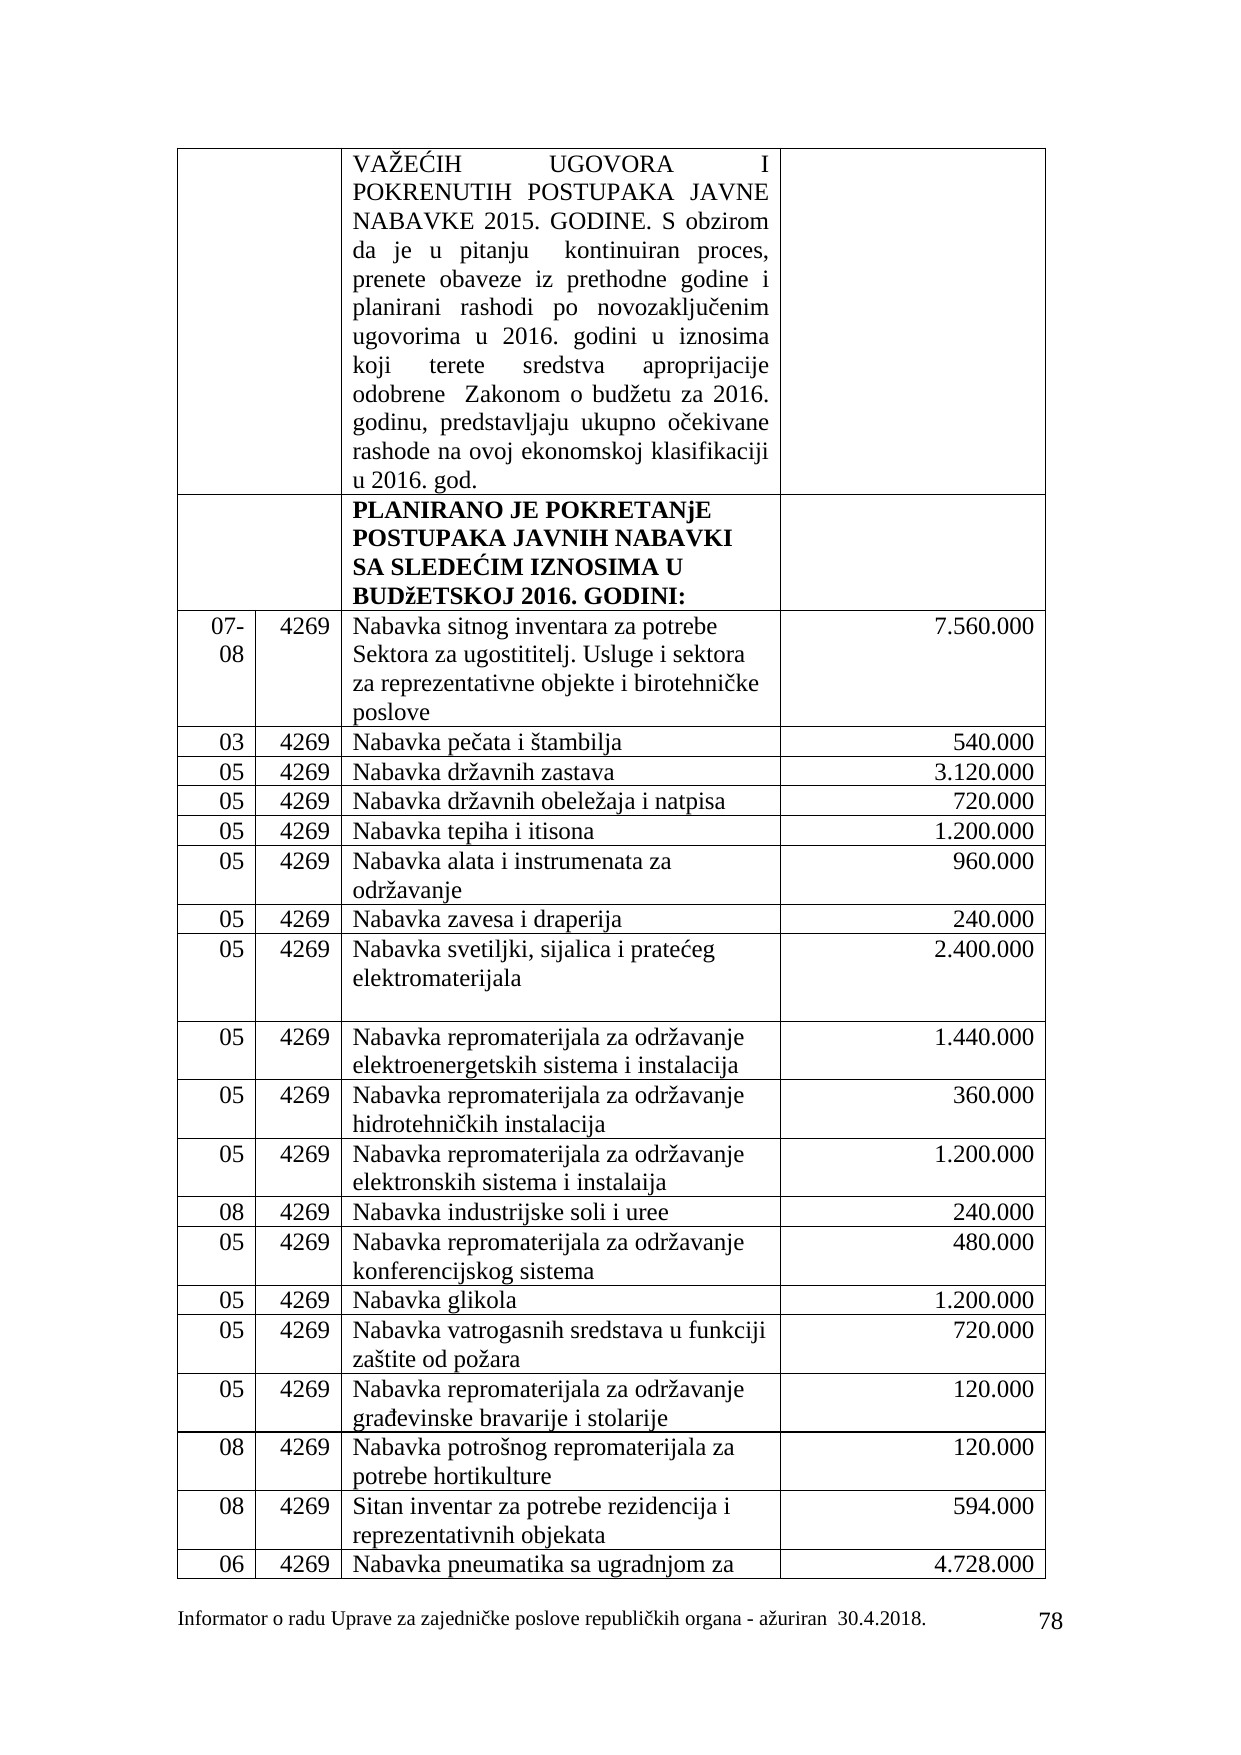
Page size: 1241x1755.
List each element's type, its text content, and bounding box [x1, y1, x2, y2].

table_cell 4269 [256, 757, 341, 785]
table_cell Nabavka državnih zastava [342, 757, 780, 785]
table_cell Nabavka repromaterijala za održavanje građevinske bravarije i stolarije [342, 1374, 780, 1431]
table_cell Nabavka potrošnog repromaterijala za potrebe hortikulture [342, 1433, 780, 1490]
table_cell 4269 [256, 1315, 341, 1373]
table_cell 960.000 [781, 846, 1045, 903]
table_cell Nabavka tepiha i itisona [342, 816, 780, 845]
table_cell 03 [178, 727, 255, 756]
table_cell [781, 149, 1045, 494]
table_cell 240.000 [781, 1197, 1045, 1226]
table_cell 05 [178, 757, 255, 785]
table_cell 4269 [256, 934, 341, 1021]
table_cell 720.000 [781, 786, 1045, 815]
table_cell 08 [178, 1491, 255, 1548]
table_cell 4.728.000 [781, 1550, 1045, 1578]
table_cell Nabavka državnih obeležaja i natpisa [342, 786, 780, 815]
table_cell Nabavka svetilјki, sijalica i pratećeg elektromaterijala [342, 934, 780, 1021]
table_cell 480.000 [781, 1227, 1045, 1284]
table_cell 360.000 [781, 1080, 1045, 1138]
table_cell VAŽEĆIH UGOVORA I POKRENUTIH POSTUPAKA JAVNE NABAVKE 2015. GODINE. S obzirom da je u pitanju kontinuiran proces, prenete obaveze iz prethodne godine i planirani rashodi po novozaklјučenim ugovorima u 2016. godini u iznosima koji terete sredstva aproprijacije odobrene Zakonom o budžetu za 2016. godinu, predstavlјaju ukupno očekivane rashode na ovoj ekonomskoj klasifikaciji u 2016. god. [342, 149, 780, 494]
table_cell 05 [178, 1374, 255, 1431]
table_cell [178, 149, 341, 494]
table_cell 1.200.000 [781, 816, 1045, 845]
table_cell 05 [178, 934, 255, 1021]
table_cell 4269 [256, 611, 341, 726]
table_cell 4269 [256, 1374, 341, 1431]
table_cell Nabavka zavesa i draperija [342, 905, 780, 933]
table_cell 1.200.000 [781, 1139, 1045, 1196]
table_cell 120.000 [781, 1374, 1045, 1431]
table_cell 05 [178, 816, 255, 845]
table_cell 4269 [256, 1197, 341, 1226]
table_cell [781, 495, 1045, 610]
table_cell 540.000 [781, 727, 1045, 756]
table_cell 05 [178, 905, 255, 933]
table_cell Nabavka repromaterijala za održavanje hidrotehničkih instalacija [342, 1080, 780, 1138]
table_cell 05 [178, 846, 255, 903]
table_cell 4269 [256, 1286, 341, 1314]
table_cell 3.120.000 [781, 757, 1045, 785]
table_cell 4269 [256, 846, 341, 903]
table_cell 4269 [256, 727, 341, 756]
table_cell 4269 [256, 1491, 341, 1548]
table_cell Nabavka pneumatika sa ugradnjom za [342, 1550, 780, 1578]
table_cell 05 [178, 1315, 255, 1373]
table_cell 05 [178, 786, 255, 815]
table_cell PLANIRANO JE POKRETANјE POSTUPAKA JAVNIH NABAVKI SA SLEDEĆIM IZNOSIMA U BUDžETSKOJ 2016. GODINI: [342, 495, 780, 610]
table_cell 05 [178, 1286, 255, 1314]
table_cell Nabavka vatrogasnih sredstava u funkciji zaštite od požara [342, 1315, 780, 1373]
table_cell 2.400.000 [781, 934, 1045, 1021]
table_cell Nabavka alata i instrumenata za održavanje [342, 846, 780, 903]
table_cell 4269 [256, 816, 341, 845]
table_cell 4269 [256, 1139, 341, 1196]
table_cell Nabavka repromaterijala za održavanje konferencijskog sistema [342, 1227, 780, 1284]
table_cell 594.000 [781, 1491, 1045, 1548]
table_cell 1.200.000 [781, 1286, 1045, 1314]
table_cell 4269 [256, 786, 341, 815]
table_cell 1.440.000 [781, 1022, 1045, 1079]
table_cell 7.560.000 [781, 611, 1045, 726]
table_cell 05 [178, 1227, 255, 1284]
table_cell 4269 [256, 1227, 341, 1284]
table_cell 720.000 [781, 1315, 1045, 1373]
table_cell Nabavka sitnog inventara za potrebe Sektora za ugostititelј. Usluge i sektora za reprezentativne objekte i birotehničke poslove [342, 611, 780, 726]
table_cell Nabavka industrijske soli i uree [342, 1197, 780, 1226]
table_cell [178, 495, 341, 610]
table_cell 4269 [256, 1022, 341, 1079]
table_cell 120.000 [781, 1433, 1045, 1490]
table_cell Nabavka repromaterijala za održavanje elektroenergetskih sistema i instalacija [342, 1022, 780, 1079]
table_cell 4269 [256, 905, 341, 933]
table_cell 07-08 [178, 611, 255, 726]
table_cell Sitan inventar za potrebe rezidencija i reprezentativnih objekata [342, 1491, 780, 1548]
table_cell Nabavka pečata i štambilјa [342, 727, 780, 756]
table_cell Nabavka glikola [342, 1286, 780, 1314]
table_cell 05 [178, 1022, 255, 1079]
table_cell 06 [178, 1550, 255, 1578]
table_cell 05 [178, 1139, 255, 1196]
table_cell 4269 [256, 1550, 341, 1578]
table_cell 4269 [256, 1080, 341, 1138]
table_cell 4269 [256, 1433, 341, 1490]
table_cell 240.000 [781, 905, 1045, 933]
table_cell 05 [178, 1080, 255, 1138]
table_cell Nabavka repromaterijala za održavanje elektronskih sistema i instalaija [342, 1139, 780, 1196]
table_cell 08 [178, 1433, 255, 1490]
table_cell 08 [178, 1197, 255, 1226]
